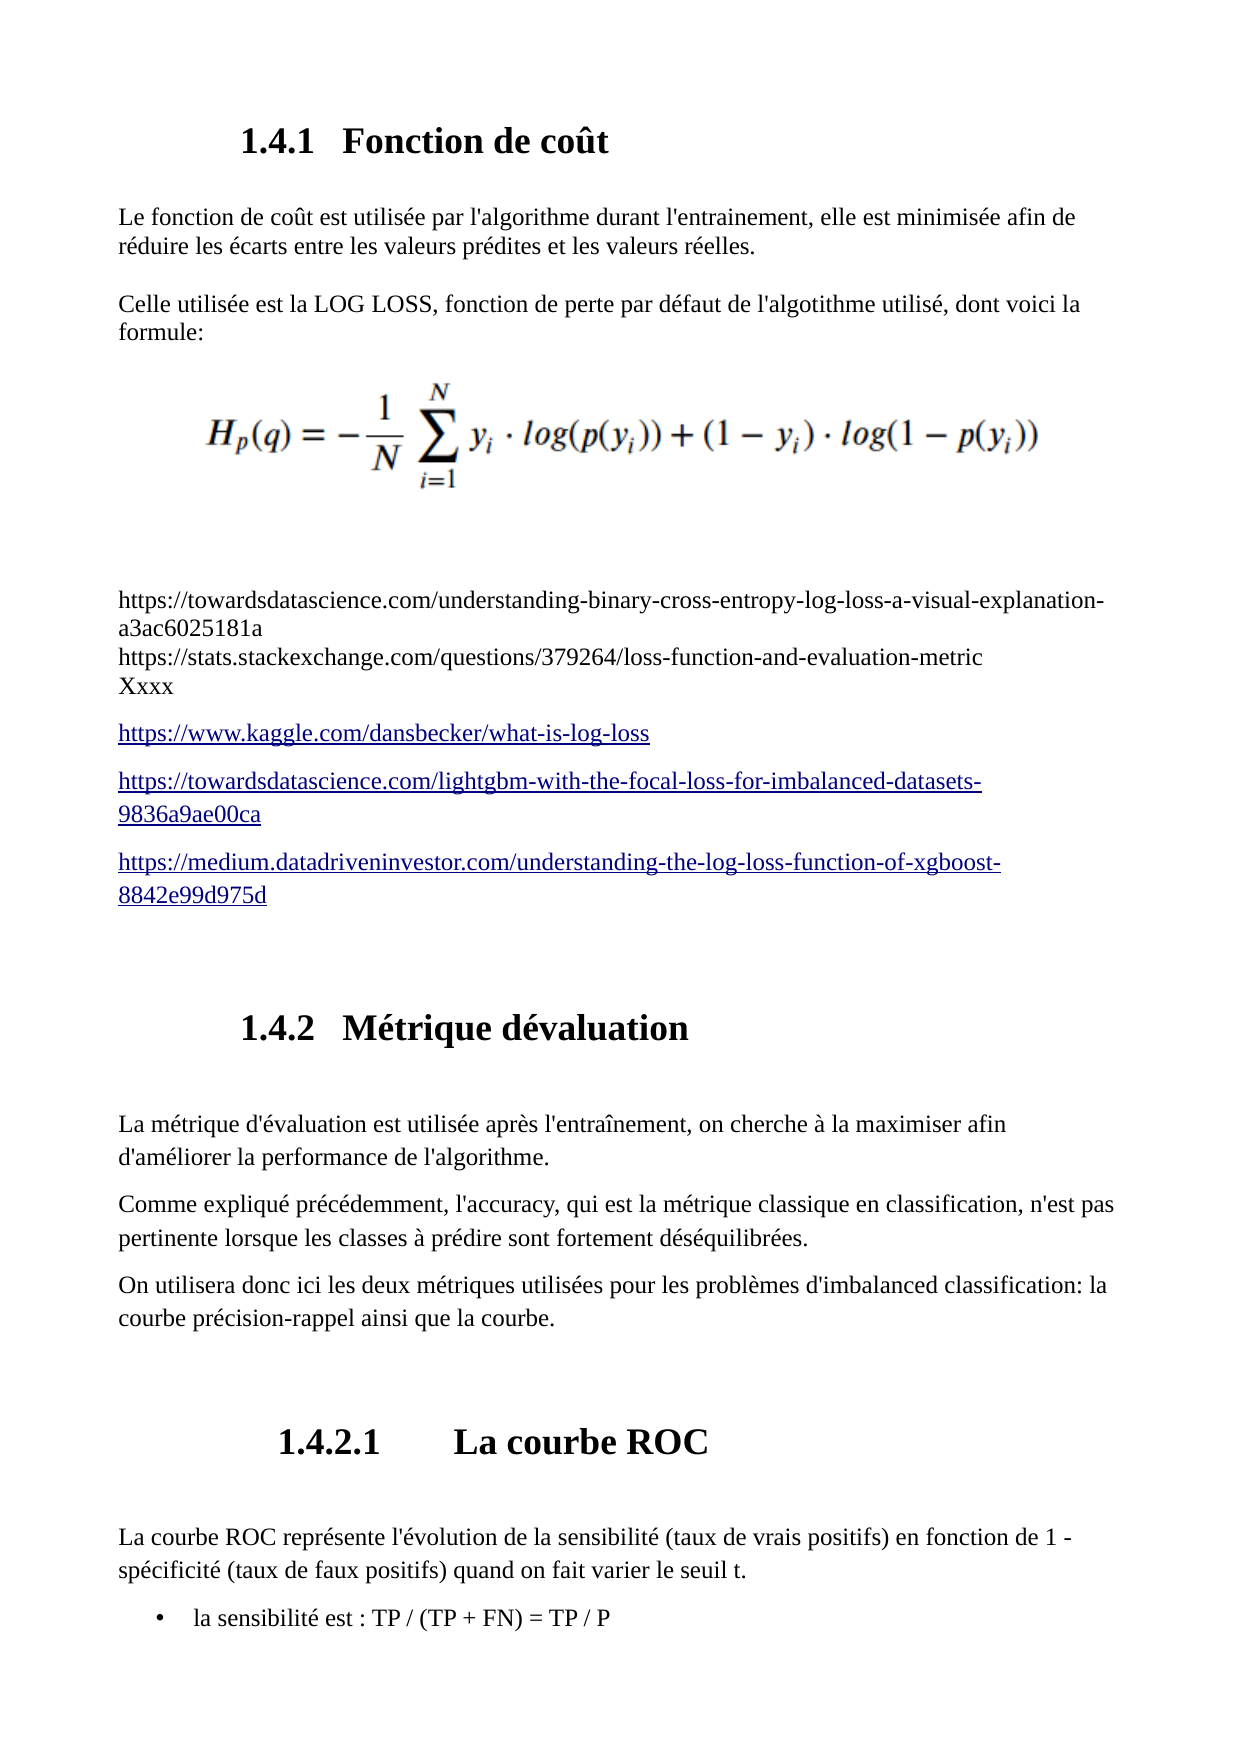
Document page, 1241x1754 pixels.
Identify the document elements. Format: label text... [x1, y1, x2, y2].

list la sensibilité est : TP / (TP + FN) = TP / P [156, 1603, 1122, 1632]
text Comme expliqué précédemment, l'accuracy, qui est la métrique classique en classification, n'est pas pertinente lorsque les classes à prédire sont fortement déséquilibrées. [118, 1189, 1122, 1251]
subtitle La courbe ROC [268, 1419, 1122, 1462]
text Celle utilisée est la LOG LOSS, fonction de perte par défaut de l'algotithme utilisé, dont voici la formule: [118, 289, 1122, 346]
text Xxxx [118, 671, 1122, 700]
text https://towardsdatascience.com/understanding-binary-cross-entropy-log-loss-a-visual-explanation-a3ac6025181a [118, 585, 1122, 642]
text https://medium.datadriveninvestor.com/understanding-the-log-loss-function-of-xgboost-8842e99d975d [118, 847, 1122, 908]
text On utilisera donc ici les deux métriques utilisées pour les problèmes d'imbalanced classification: la courbe précision-rappel ainsi que la courbe. [118, 1270, 1122, 1332]
text https://www.kaggle.com/dansbecker/what-is-log-loss [118, 718, 1122, 747]
text La métrique d'évaluation est utilisée après l'entraînement, on cherche à la maximiser afin d'améliorer la performance de l'algorithme. [118, 1109, 1122, 1171]
subtitle Métrique dévaluation [231, 1006, 1122, 1049]
text Le fonction de coût est utilisée par l'algorithme durant l'entrainement, elle est minimisée afin de réduire les écarts entre les valeurs prédites et les valeurs réelles. [118, 202, 1122, 260]
text https://stats.stackexchange.com/questions/379264/loss-function-and-evaluation-metric [118, 642, 1122, 671]
text La courbe ROC représente l'évolution de la sensibilité (taux de vrais positifs) en fonction de 1 - spécificité (taux de faux positifs) quand on fait varier le seuil t. [118, 1522, 1122, 1584]
subtitle Fonction de coût [231, 118, 1122, 161]
text https://towardsdatascience.com/lightgbm-with-the-focal-loss-for-imbalanced-datasets-9836a9ae00ca [118, 766, 1122, 828]
picture [192, 375, 1049, 499]
